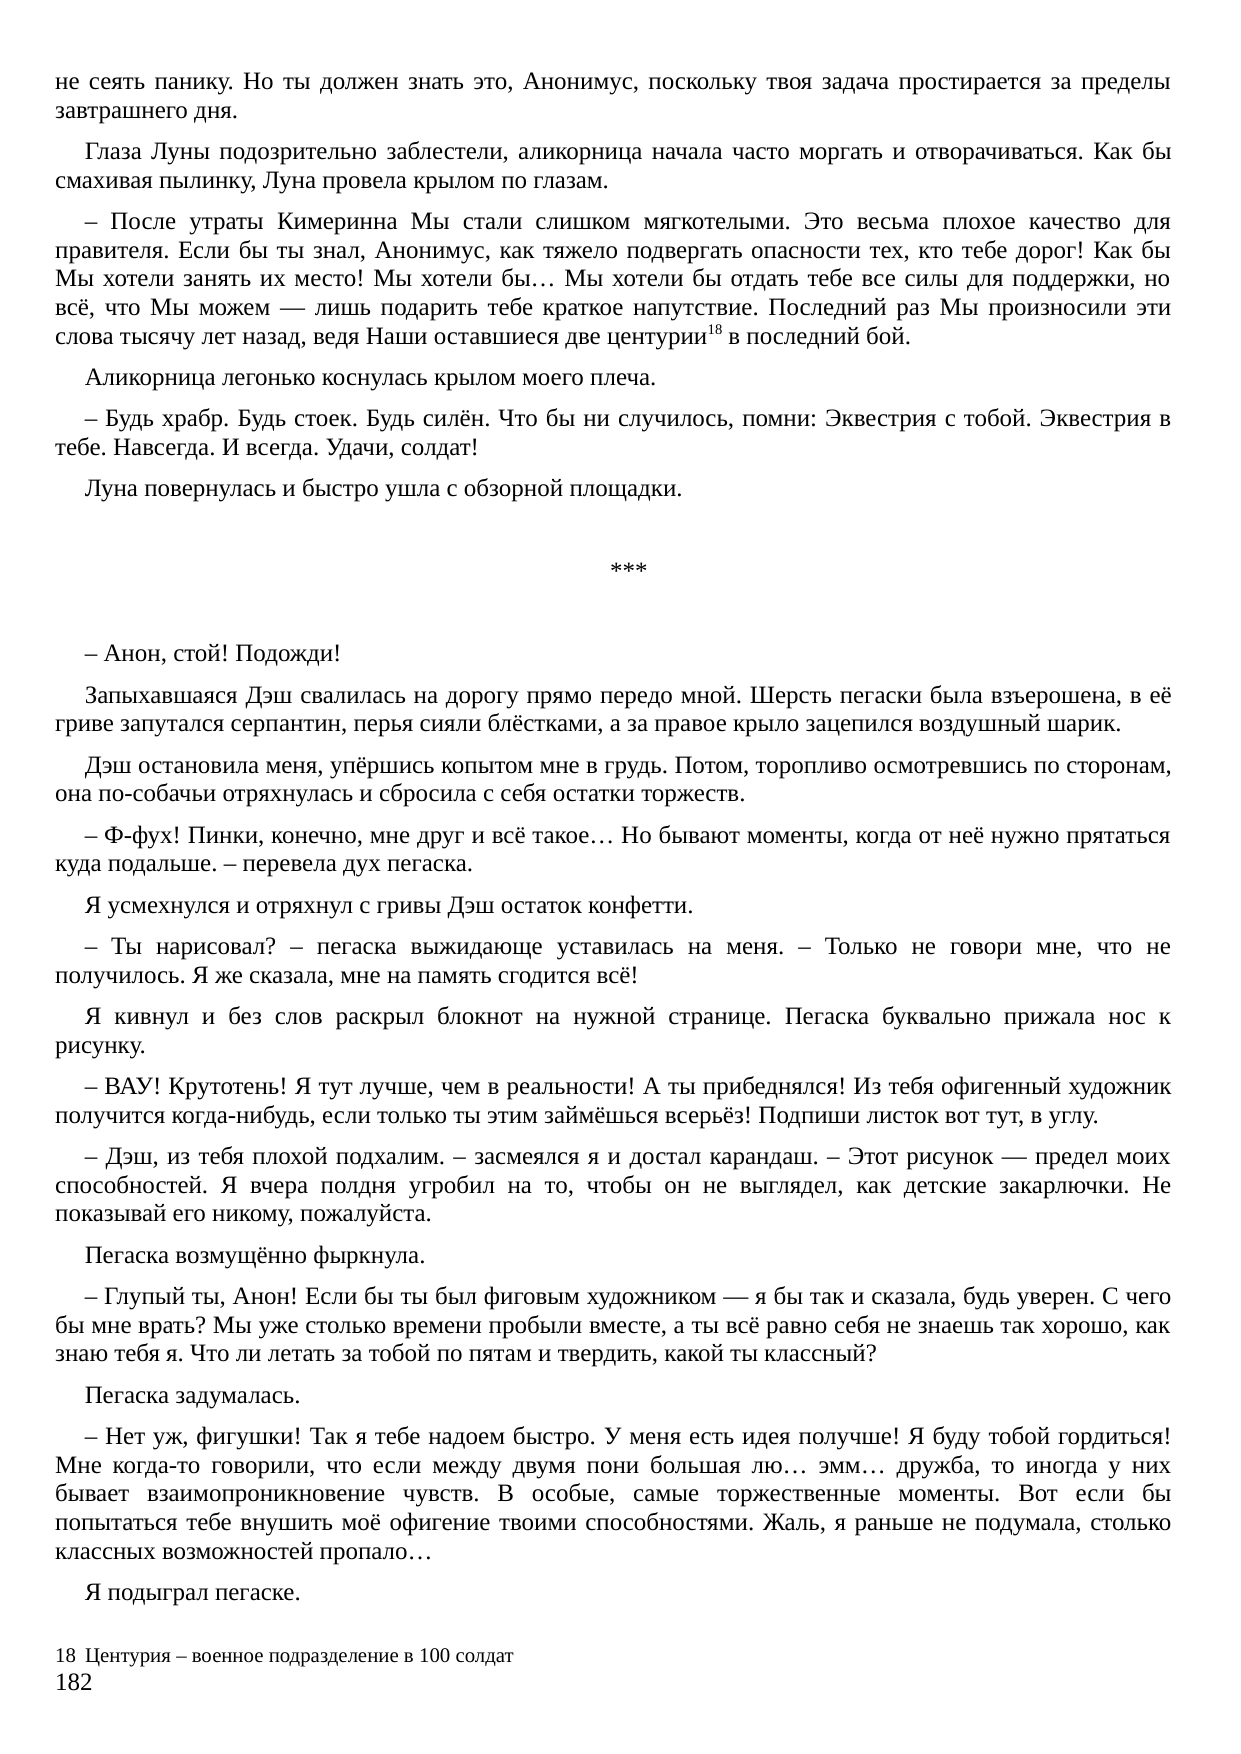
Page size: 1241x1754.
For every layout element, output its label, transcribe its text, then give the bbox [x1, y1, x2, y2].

text *** [55, 556, 1173, 585]
text – После утраты Кимеринна Мы стали слишком мягкотелыми. Это весьма плохое качество для правителя. Если бы ты знал, Анонимус, как тяжело подвергать опасности тех, кто тебе дорог! Как бы Мы хотели занять их место! Мы хотели бы… Мы хотели бы отдать тебе все силы для поддержки, но всё, что Мы можем — лишь подарить тебе краткое напутствие. Последний раз Мы произносили эти слова тысячу лет назад, ведя Наши оставшиеся две центурии в последний бой. [55, 206, 1173, 350]
text – ВАУ! Крутотень! Я тут лучше, чем в реальности! А ты прибеднялся! Из тебя офигенный художник получится когда-нибудь, если только ты этим займёшься всерьёз! Подпиши листок вот тут, в углу. [55, 1071, 1173, 1128]
text Луна повернулась и быстро ушла с обзорной площадки. [55, 473, 1173, 502]
text Дэш остановила меня, упёршись копытом мне в грудь. Потом, торопливо осмотревшись по сторонам, она по-собачьи отряхнулась и сбросила с себя остатки торжеств. [55, 750, 1173, 807]
text – Нет уж, фигушки! Так я тебе надоем быстро. У меня есть идея получше! Я буду тобой гордиться! Мне когда-то говорили, что если между двумя пони большая лю… эмм… дружба, то иногда у них бывает взаимопроникновение чувств. В особые, самые торжественные моменты. Вот если бы попытаться тебе внушить моё офигение твоими способностями. Жаль, я раньше не подумала, столько классных возможностей пропало… [55, 1421, 1173, 1565]
text – Анон, стой! Подожди! [55, 638, 1173, 667]
text Пегаска возмущённо фыркнула. [55, 1240, 1173, 1268]
text – Ты нарисовал? – пегаска выжидающе уставилась на меня. – Только не говори мне, что не получилось. Я же сказала, мне на память сгодится всё! [55, 931, 1173, 988]
text Запыхавшаяся Дэш свалилась на дорогу прямо передо мной. Шерсть пегаски была взъерошена, в её гриве запутался серпантин, перья сияли блёстками, а за правое крыло зацепился воздушный шарик. [55, 680, 1173, 737]
text Я кивнул и без слов раскрыл блокнот на нужной странице. Пегаска буквально прижала нос к рисунку. [55, 1001, 1173, 1058]
text Я подыграл пегаске. [55, 1577, 1173, 1606]
text – Будь храбр. Будь стоек. Будь силён. Что бы ни случилось, помни: Эквестрия с тобой. Эквестрия в тебе. Навсегда. И всегда. Удачи, солдат! [55, 403, 1173, 461]
text Аликорница легонько коснулась крылом моего плеча. [55, 362, 1173, 391]
text Я усмехнулся и отряхнул с гривы Дэш остаток конфетти. [55, 890, 1173, 918]
text – Глупый ты, Анон! Если бы ты был фиговым художником — я бы так и сказала, будь уверен. С чего бы мне врать? Мы уже столько времени пробыли вместе, а ты всё равно себя не знаешь так хорошо, как знаю тебя я. Что ли летать за тобой по пятам и твердить, какой ты классный? [55, 1281, 1173, 1367]
text Глаза Луны подозрительно заблестели, аликорница начала часто моргать и отворачиваться. Как бы смахивая пылинку, Луна провела крылом по глазам. [55, 136, 1173, 193]
text – Дэш, из тебя плохой подхалим. – засмеялся я и достал карандаш. – Этот рисунок — предел моих способностей. Я вчера полдня угробил на то, чтобы он не выглядел, как детские закарлючки. Не показывай его никому, пожалуйста. [55, 1141, 1173, 1227]
text Центурия – военное подразделение в 100 солдат [55, 1642, 1173, 1667]
text Пегаска задумалась. [55, 1380, 1173, 1408]
text – Ф-фух! Пинки, конечно, мне друг и всё такое… Но бывают моменты, когда от неё нужно прятаться куда подальше. – перевела дух пегаска. [55, 820, 1173, 877]
text не сеять панику. Но ты должен знать это, Анонимус, поскольку твоя задача простирается за пределы завтрашнего дня. [55, 66, 1173, 123]
